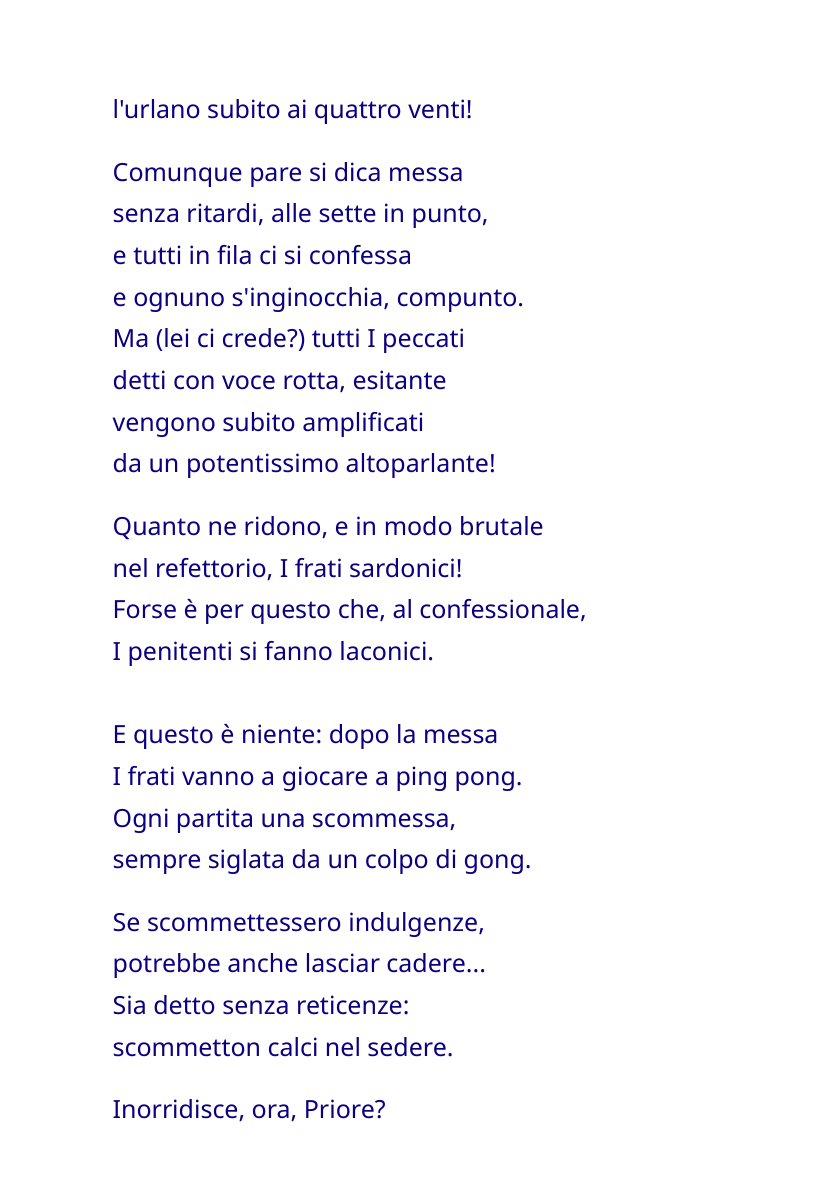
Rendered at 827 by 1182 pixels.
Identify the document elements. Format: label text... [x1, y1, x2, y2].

text Comunque pare si dica messa [112, 164, 714, 185]
text Inorridisce, ora, Priore? [112, 1102, 714, 1123]
text vengono subito amplificati [112, 414, 714, 435]
text da un potentissimo altoparlante! [112, 456, 714, 477]
text e tutti in fila ci si confessa [112, 248, 714, 269]
text senza ritardi, alle sette in punto, [112, 206, 714, 227]
text Sia detto senza reticenze: [112, 998, 714, 1019]
text Ma (lei ci crede?) tutti I peccati [112, 331, 714, 352]
text scommetton calci nel sedere. [112, 1039, 714, 1060]
text Ogni partita una scommessa, [112, 810, 714, 831]
text e ognuno s'inginocchia, compunto. [112, 289, 714, 310]
text I penitenti si fanno laconici. [112, 644, 714, 664]
text I frati vanno a giocare a ping pong. [112, 769, 714, 789]
text detti con voce rotta, esitante [112, 373, 714, 394]
text nel refettorio, I frati sardonici! [112, 560, 714, 581]
text sempre siglata da un colpo di gong. [112, 852, 714, 873]
text Se scommettessero indulgenze, [112, 914, 714, 935]
text E questo è niente: dopo la messa [112, 727, 714, 748]
text Quanto ne ridono, e in modo brutale [125, 519, 714, 539]
text l'urlano subito ai quattro venti! [112, 102, 714, 123]
text Forse è per questo che, al confessionale, [112, 602, 714, 623]
text potrebbe anche lasciar cadere... [112, 956, 714, 977]
